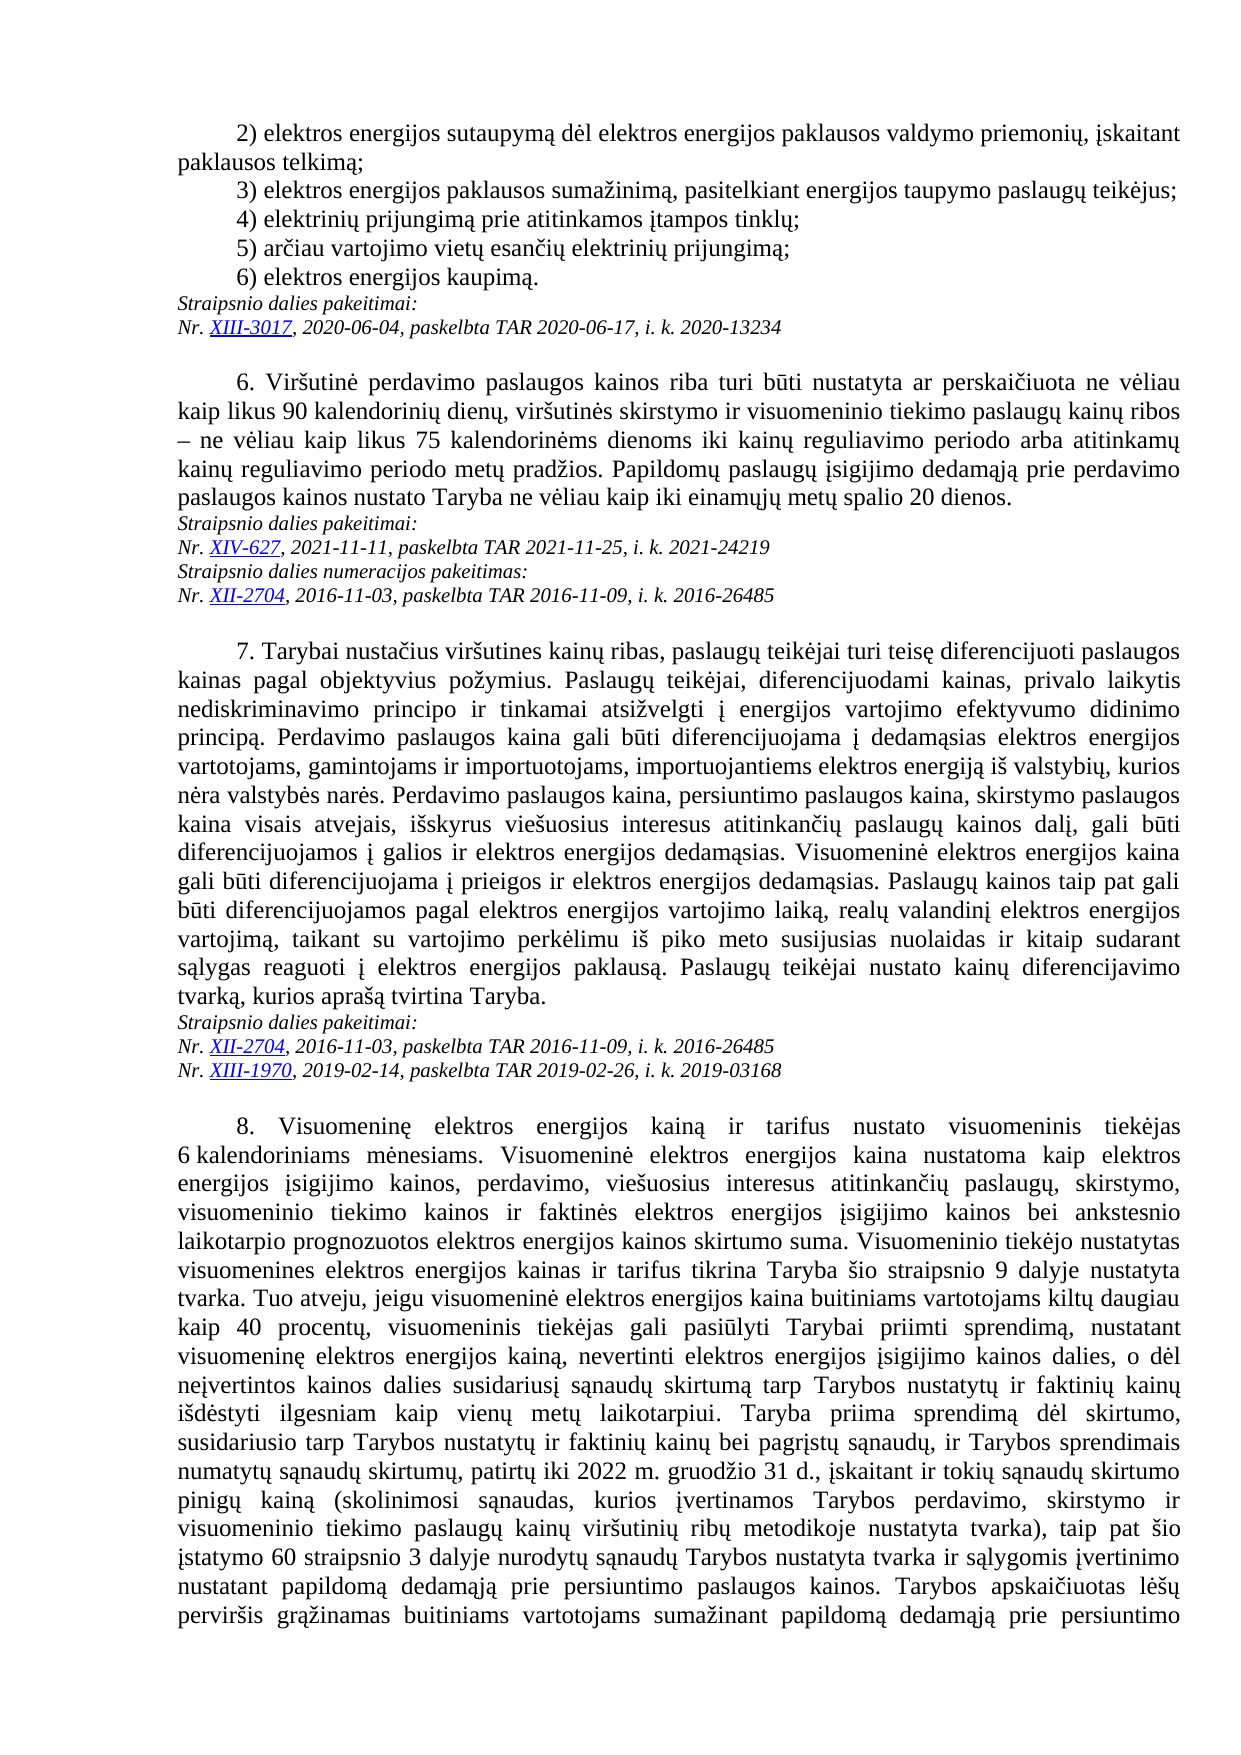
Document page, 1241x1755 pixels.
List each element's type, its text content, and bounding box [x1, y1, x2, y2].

text Straipsnio dalies pakeitimai: [177, 291, 1181, 315]
text Straipsnio dalies pakeitimai: [177, 511, 1181, 535]
text Nr. XII-2704, 2016-11-03, paskelbta TAR 2016-11-09, i. k. 2016-26485 [177, 583, 1181, 607]
text Nr. XIII-3017, 2020-06-04, paskelbta TAR 2020-06-17, i. k. 2020-13234 [177, 315, 1181, 339]
text 5) arčiau vartojimo vietų esančių elektrinių prijungimą; [177, 233, 1181, 262]
text Nr. XIV-627, 2021-11-11, paskelbta TAR 2021-11-25, i. k. 2021-24219 [177, 535, 1181, 559]
text Nr. XIII-1970, 2019-02-14, paskelbta TAR 2019-02-26, i. k. 2019-03168 [177, 1058, 1181, 1082]
text Nr. XII-2704, 2016-11-03, paskelbta TAR 2016-11-09, i. k. 2016-26485 [177, 1034, 1181, 1058]
text 4) elektrinių prijungimą prie atitinkamos įtampos tinklų; [177, 204, 1181, 233]
text 8. Visuomeninę elektros energijos kainą ir tarifus nustato visuomeninis tiekėjas 6 kalendoriniams mėnesiams. Visuomeninė elektros energijos kaina nustatoma kaip elektros energijos įsigijimo kainos, perdavimo, viešuosius interesus atitinkančių paslaugų, skirstymo, visuomeninio tiekimo kainos ir faktinės elektros energijos įsigijimo kainos bei ankstesnio laikotarpio prognozuotos elektros energijos kainos skirtumo suma. Visuomeninio tiekėjo nustatytas visuomenines elektros energijos kainas ir tarifus tikrina Taryba šio straipsnio 9 dalyje nustatyta tvarka. Tuo atveju, jeigu visuomeninė elektros energijos kaina buitiniams vartotojams kiltų daugiau kaip 40 procentų, visuomeninis tiekėjas gali pasiūlyti Tarybai priimti sprendimą, nustatant visuomeninę elektros energijos kainą, nevertinti elektros energijos įsigijimo kainos dalies, o dėl neįvertintos kainos dalies susidariusį sąnaudų skirtumą tarp Tarybos nustatytų ir faktinių kainų išdėstyti ilgesniam kaip vienų metų laikotarpiui. Taryba priima sprendimą dėl skirtumo, susidariusio tarp Tarybos nustatytų ir faktinių kainų bei pagrįstų sąnaudų, ir Tarybos sprendimais numatytų sąnaudų skirtumų, patirtų iki 2022 m. gruodžio 31 d., įskaitant ir tokių sąnaudų skirtumo pinigų kainą (skolinimosi sąnaudas, kurios įvertinamos Tarybos perdavimo, skirstymo ir visuomeninio tiekimo paslaugų kainų viršutinių ribų metodikoje nustatyta tvarka), taip pat šio įstatymo 60 straipsnio 3 dalyje nurodytų sąnaudų Tarybos nustatyta tvarka ir sąlygomis įvertinimo nustatant papildomą dedamąją prie persiuntimo paslaugos kainos. Tarybos apskaičiuotas lėšų perviršis grąžinamas buitiniams vartotojams sumažinant papildomą dedamąją prie persiuntimo [177, 1111, 1181, 1628]
text 6. Viršutinė perdavimo paslaugos kainos riba turi būti nustatyta ar perskaičiuota ne vėliau kaip likus 90 kalendorinių dienų, viršutinės skirstymo ir visuomeninio tiekimo paslaugų kainų ribos – ne vėliau kaip likus 75 kalendorinėms dienoms iki kainų reguliavimo periodo arba atitinkamų kainų reguliavimo periodo metų pradžios. Papildomų paslaugų įsigijimo dedamąją prie perdavimo paslaugos kainos nustato Taryba ne vėliau kaip iki einamųjų metų spalio 20 dienos. [177, 367, 1181, 511]
text Straipsnio dalies numeracijos pakeitimas: [177, 559, 1181, 583]
text 6) elektros energijos kaupimą. [177, 262, 1181, 291]
text 2) elektros energijos sutaupymą dėl elektros energijos paklausos valdymo priemonių, įskaitant paklausos telkimą; [177, 118, 1181, 176]
text 3) elektros energijos paklausos sumažinimą, pasitelkiant energijos taupymo paslaugų teikėjus; [177, 176, 1181, 204]
text 7. Tarybai nustačius viršutines kainų ribas, paslaugų teikėjai turi teisę diferencijuoti paslaugos kainas pagal objektyvius požymius. Paslaugų teikėjai, diferencijuodami kainas, privalo laikytis nediskriminavimo principo ir tinkamai atsižvelgti į energijos vartojimo efektyvumo didinimo principą. Perdavimo paslaugos kaina gali būti diferencijuojama į dedamąsias elektros energijos vartotojams, gamintojams ir importuotojams, importuojantiems elektros energiją iš valstybių, kurios nėra valstybės narės. Perdavimo paslaugos kaina, persiuntimo paslaugos kaina, skirstymo paslaugos kaina visais atvejais, išskyrus viešuosius interesus atitinkančių paslaugų kainos dalį, gali būti diferencijuojamos į galios ir elektros energijos dedamąsias. Visuomeninė elektros energijos kaina gali būti diferencijuojama į prieigos ir elektros energijos dedamąsias. Paslaugų kainos taip pat gali būti diferencijuojamos pagal elektros energijos vartojimo laiką, realų valandinį elektros energijos vartojimą, taikant su vartojimo perkėlimu iš piko meto susijusias nuolaidas ir kitaip sudarant sąlygas reaguoti į elektros energijos paklausą. Paslaugų teikėjai nustato kainų diferencijavimo tvarką, kurios aprašą tvirtina Taryba. [177, 636, 1181, 1010]
text Straipsnio dalies pakeitimai: [177, 1010, 1181, 1034]
